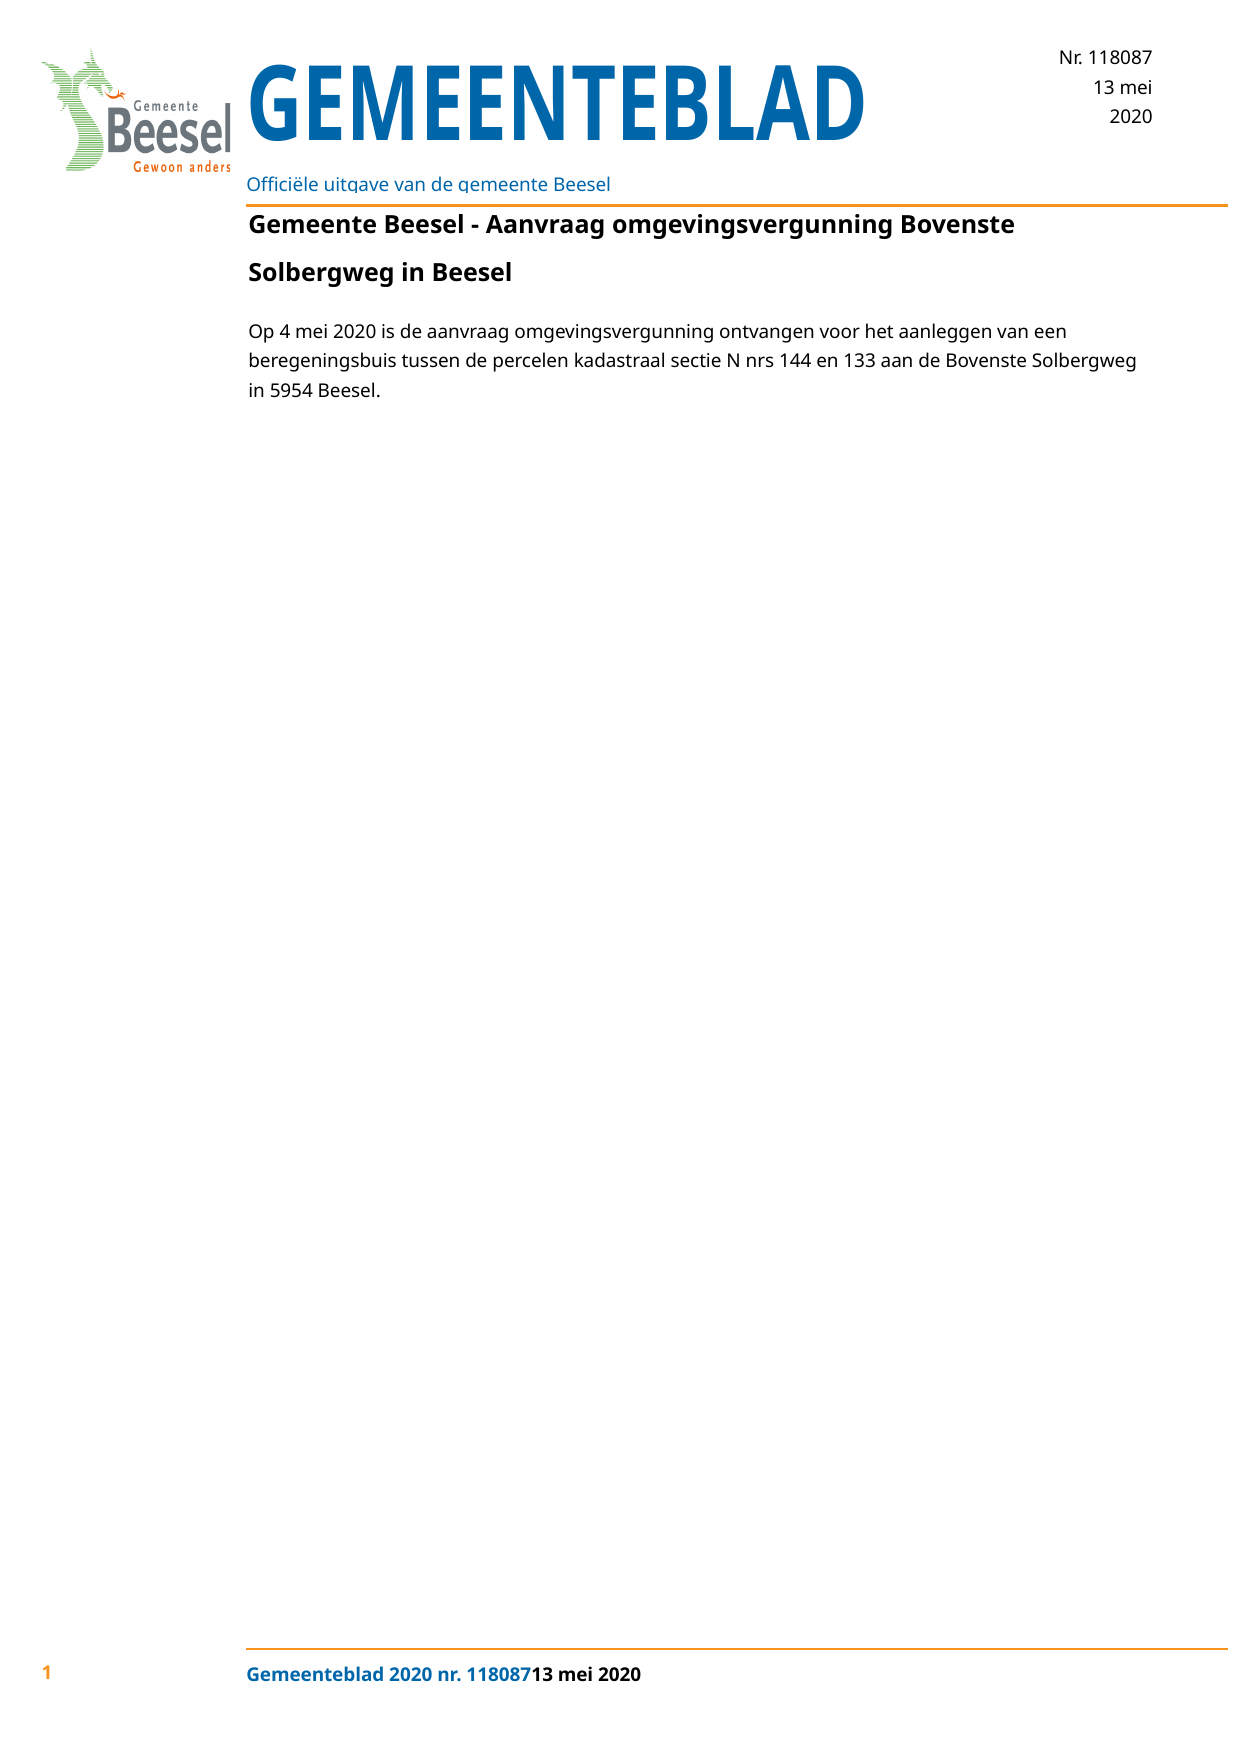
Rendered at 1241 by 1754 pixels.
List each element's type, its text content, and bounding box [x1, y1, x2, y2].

picture [41, 47, 231, 172]
text Gemeente Beesel - Aanvraag omgevingsvergunning Bovenste Solbergweg in Beesel [248, 207, 1152, 288]
text Op 4 mei 2020 is de aanvraag omgevingsvergunning ontvangen voor het aanleggen van een beregeningsbuis tussen de percelen kadastraal sectie N nrs 144 en 133 aan de Bovenste Solbergweg in 5954 Beesel. [248, 318, 1152, 403]
